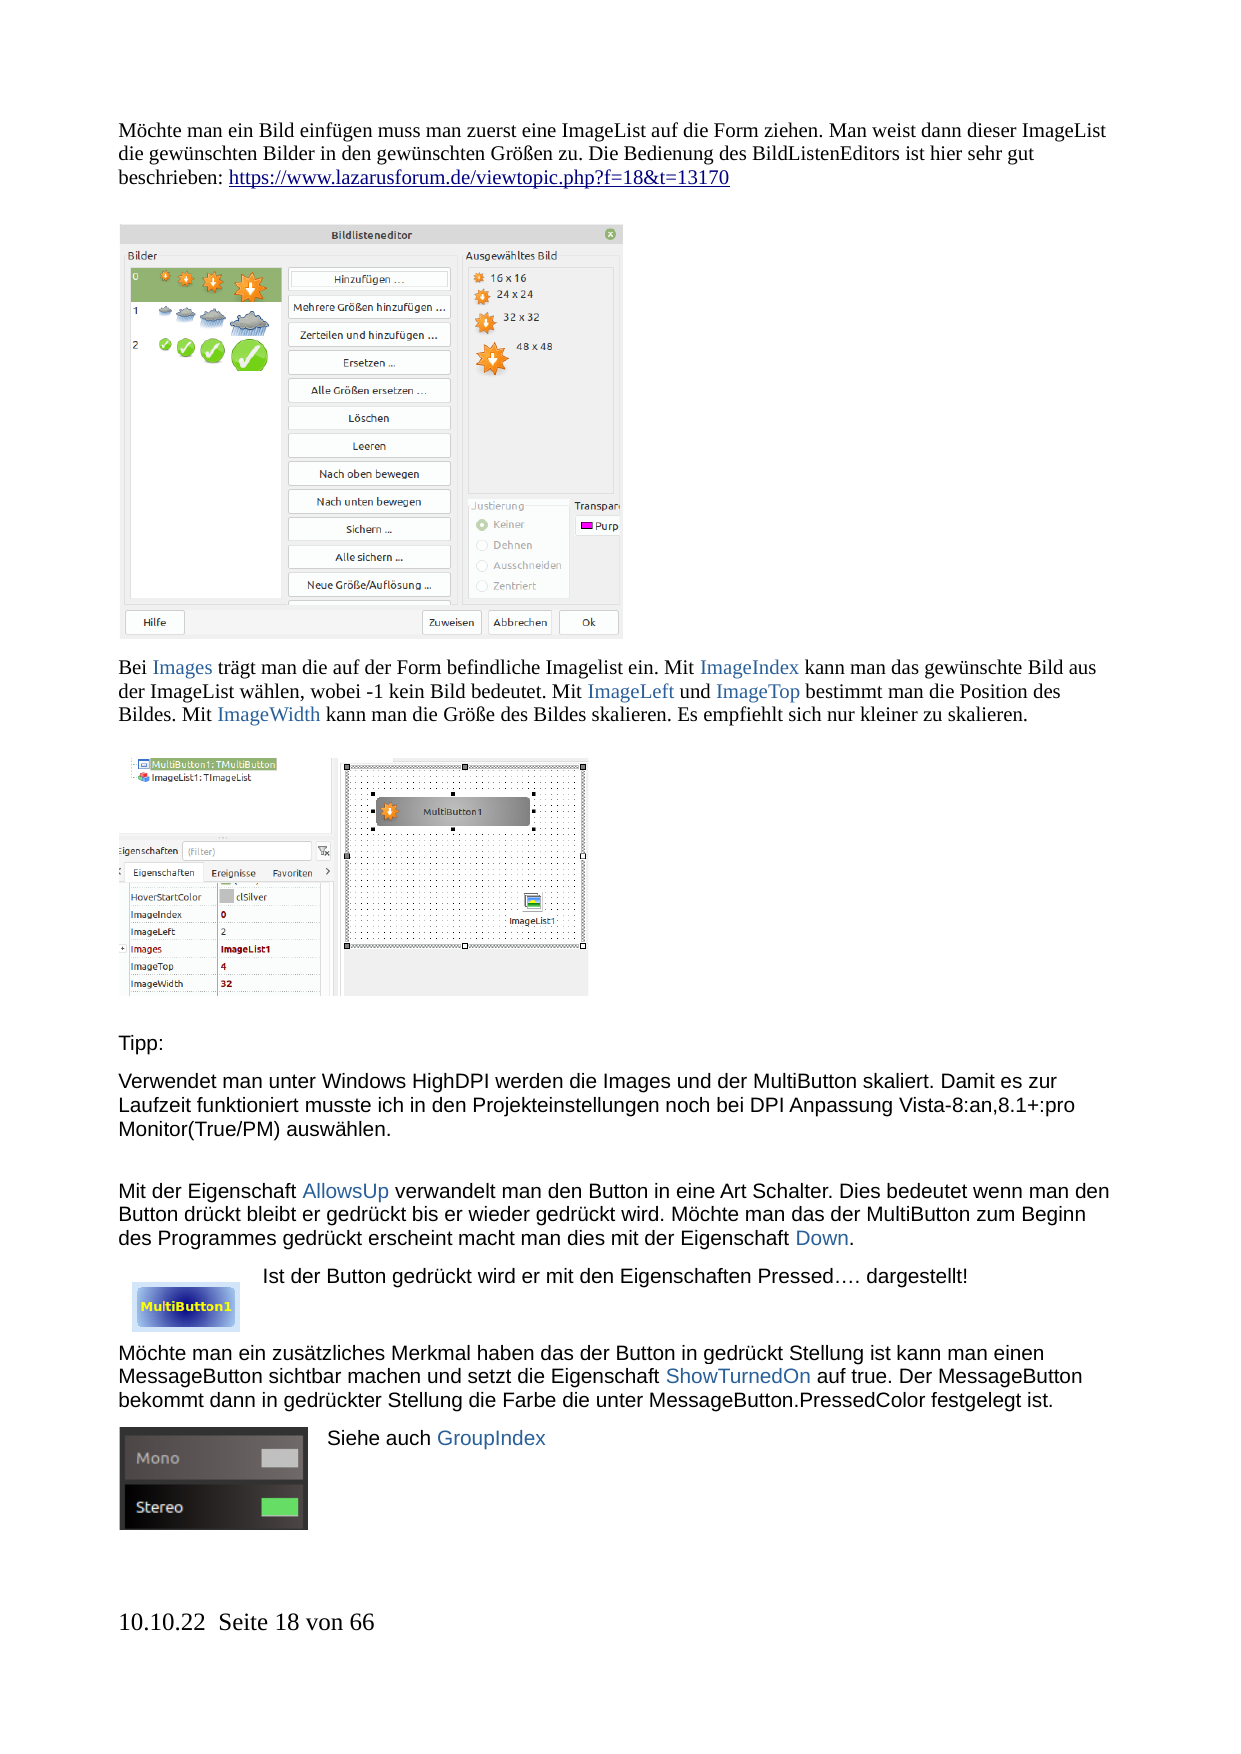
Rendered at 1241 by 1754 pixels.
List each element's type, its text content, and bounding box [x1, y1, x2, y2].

picture [119, 224, 623, 639]
picture [120, 1271, 251, 1339]
text Möchte man ein zusätzliches Merkmal haben das der Button in gedrückt Stellung ist kann man einen MessageButton sichtbar machen und setzt die Eigenschaft ShowTurnedOn auf true. Der MessageButton bekommt dann in gedrückter Stellung die Farbe die unter MessageButton.PressedColor festgelegt ist. [118, 1341, 1122, 1412]
text Ist der Button gedrückt wird er mit den Eigenschaften Pressed…. dargestellt! [118, 1265, 1122, 1288]
text Verwendet man unter Windows HighDPI werden die Images und der MultiButton skaliert. Damit es zur Laufzeit funktioniert musste ich in den Projekteinstellungen noch bei DPI Anpassung Vista-8:an,8.1+:pro Monitor(True/PM) auswählen. [118, 1070, 1122, 1165]
text Möchte man ein Bild einfügen muss man zuerst eine ImageList auf die Form ziehen. Man weist dann dieser ImageList die gewünschten Bilder in den gewünschten Größen zu. Die Bedienung des BildListenEditors ist hier sehr gut beschrieben: https://www.lazarusforum.de/viewtopic.php?f=18&t=13170 [118, 118, 1122, 189]
text Siehe auch GroupIndex [308, 1427, 1122, 1450]
picture [119, 1427, 308, 1530]
text Mit der Eigenschaft AllowsUp verwandelt man den Button in eine Art Schalter. Dies bedeutet wenn man den Button drückt bleibt er gedrückt bis er wieder gedrückt wird. Möchte man das der MultiButton zum Beginn des Programmes gedrückt erscheint macht man dies mit der Eigenschaft Down. [118, 1179, 1122, 1250]
text Tipp: [118, 1032, 1122, 1056]
text Bei Images trägt man die auf der Form befindliche Imagelist ein. Mit ImageIndex kann man das gewünschte Bild aus der ImageList wählen, wobei -1 kein Bild bedeutet. Mit ImageLeft und ImageTop bestimmt man die Position des Bildes. Mit ImageWidth kann man die Größe des Bildes skalieren. Es empfiehlt sich nur kleiner zu skalieren. [118, 656, 1122, 727]
picture [119, 758, 589, 996]
